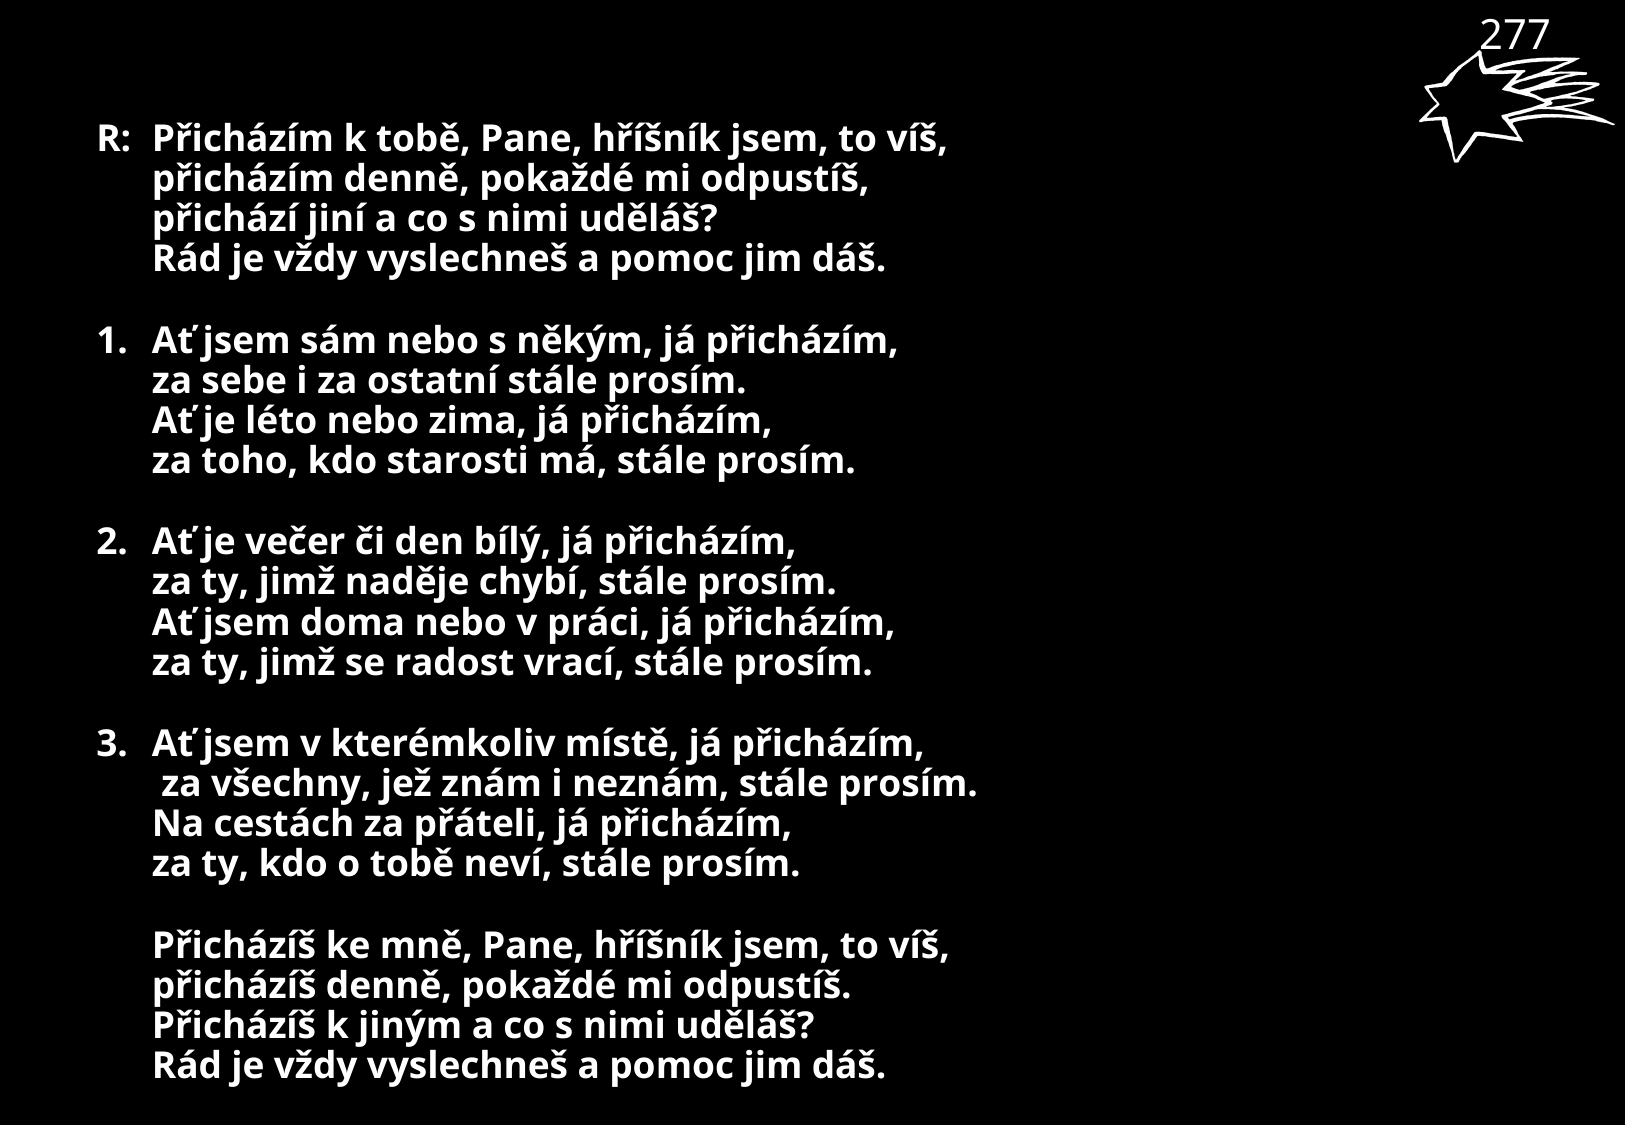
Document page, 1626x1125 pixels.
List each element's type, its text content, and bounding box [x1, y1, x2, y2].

text_box 277 [1405, 0, 1626, 66]
list R: Přicházím k tobě, Pane, hříšník jsem, to víš, přicházím denně, pokaždé mi odpustíš, přichází jiní a co s nimi uděláš? Rád je vždy vyslechneš a pomoc jim dáš. 1. Ať jsem sám nebo s někým, já přicházím, za sebe i za ostatní stále prosím. Ať je léto nebo zima, já přicházím, za toho, kdo starosti má, stále prosím. 2. Ať je večer či den bílý, já přicházím, za ty, jimž naděje chybí, stále prosím. Ať jsem doma nebo v práci, já přicházím, za ty, jimž se radost vrací, stále prosím. 3. Ať jsem v kterémkoliv místě, já přicházím, za všechny, jež znám i neznám, stále prosím. Na cestách za přáteli, já přicházím, za ty, kdo o tobě neví, stále prosím. Přicházíš ke mně, Pane, hříšník jsem, to víš, přicházíš denně, pokaždé mi odpustíš. Přicházíš k jiným a co s nimi uděláš? Rád je vždy vyslechneš a pomoc jim dáš. [81, 112, 1544, 1101]
